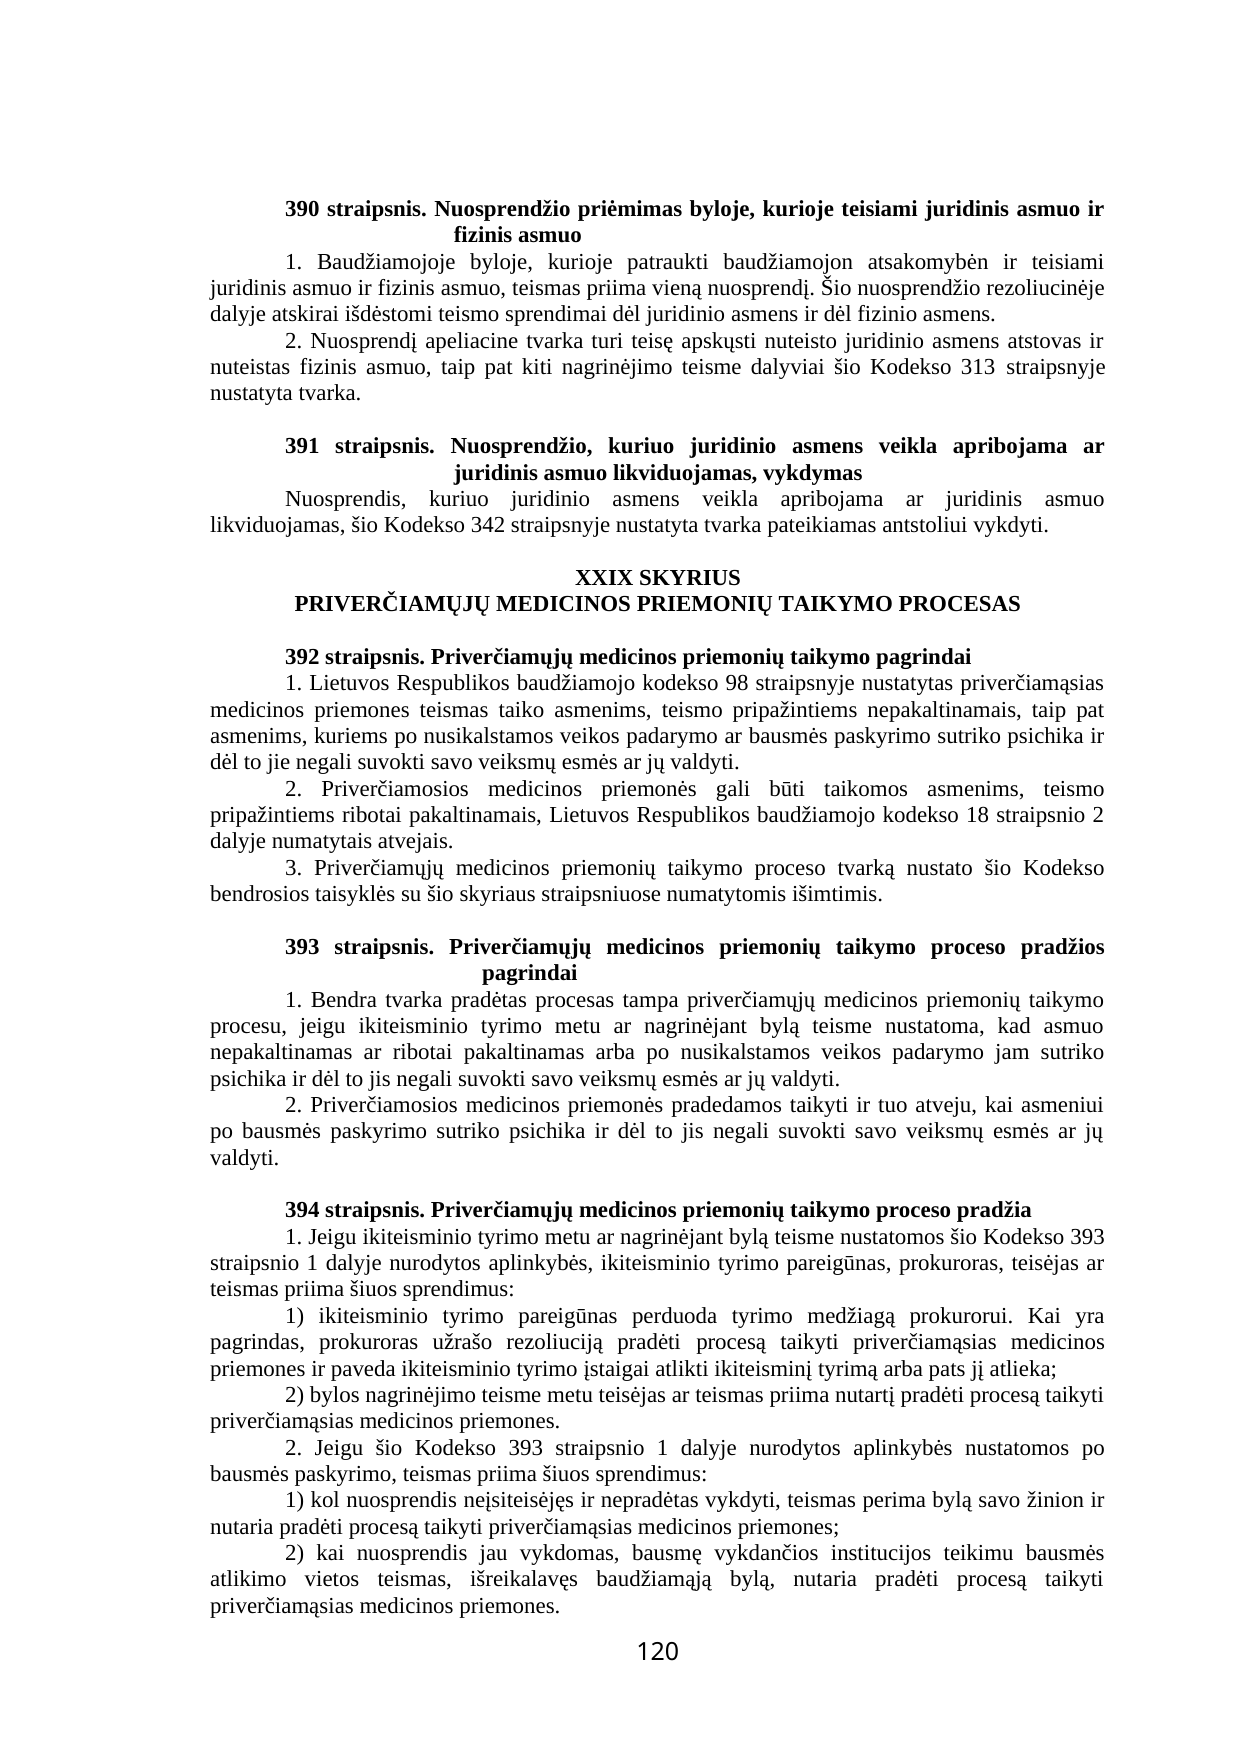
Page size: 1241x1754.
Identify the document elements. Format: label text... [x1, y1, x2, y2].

text 2. Priverčiamosios medicinos priemonės gali būti taikomos asmenims, teismo pripažintiems ribotai pakaltinamais, Lietuvos Respublikos baudžiamojo kodekso 18 straipsnio 2 dalyje numatytais atvejais. [210, 775, 1106, 854]
text 2) kai nuosprendis jau vykdomas, bausmę vykdančios institucijos teikimu bausmės atlikimo vietos teismas, išreikalavęs baudžiamąją bylą, nutaria pradėti procesą taikyti priverčiamąsias medicinos priemones. [210, 1539, 1106, 1618]
text 393 straipsnis. Priverčiamųjų medicinos priemonių taikymo proceso pradžios pagrindai [285, 933, 1106, 986]
subtitle XXIX skyrius [210, 564, 1106, 590]
text 394 straipsnis. Priverčiamųjų medicinos priemonių taikymo proceso pradžia [285, 1196, 1106, 1223]
text 2. Jeigu šio Kodekso 393 straipsnio 1 dalyje nurodytos aplinkybės nustatomos po bausmės paskyrimo, teismas priima šiuos sprendimus: [210, 1434, 1106, 1486]
text 2. Nuosprendį apeliacine tvarka turi teisę apskųsti nuteisto juridinio asmens atstovas ir nuteistas fizinis asmuo, taip pat kiti nagrinėjimo teisme dalyviai šio Kodekso 313 straipsnyje nustatyta tvarka. [210, 327, 1106, 406]
text 391 straipsnis. Nuosprendžio, kuriuo juridinio asmens veikla apribojama ar juridinis asmuo likviduojamas, vykdymas [285, 432, 1106, 485]
text Priverčiamųjų medicinos priemonių taikymo procesas [210, 590, 1106, 617]
text 2) bylos nagrinėjimo teisme metu teisėjas ar teismas priima nutartį pradėti procesą taikyti priverčiamąsias medicinos priemones. [210, 1381, 1106, 1434]
text 1) ikiteisminio tyrimo pareigūnas perduoda tyrimo medžiagą prokurorui. Kai yra pagrindas, prokuroras užrašo rezoliuciją pradėti procesą taikyti priverčiamąsias medicinos priemones ir paveda ikiteisminio tyrimo įstaigai atlikti ikiteisminį tyrimą arba pats jį atlieka; [210, 1302, 1106, 1381]
text 1. Jeigu ikiteisminio tyrimo metu ar nagrinėjant bylą teisme nustatomos šio Kodekso 393 straipsnio 1 dalyje nurodytos aplinkybės, ikiteisminio tyrimo pareigūnas, prokuroras, teisėjas ar teismas priima šiuos sprendimus: [210, 1223, 1106, 1302]
text 390 straipsnis. Nuosprendžio priėmimas byloje, kurioje teisiami juridinis asmuo ir fizinis asmuo [285, 195, 1106, 248]
text Nuosprendis, kuriuo juridinio asmens veikla apribojama ar juridinis asmuo likviduojamas, šio Kodekso 342 straipsnyje nustatyta tvarka pateikiamas antstoliui vykdyti. [210, 485, 1106, 538]
text 1. Lietuvos Respublikos baudžiamojo kodekso 98 straipsnyje nustatytas priverčiamąsias medicinos priemones teismas taiko asmenims, teismo pripažintiems nepakaltinamais, taip pat asmenims, kuriems po nusikalstamos veikos padarymo ar bausmės paskyrimo sutriko psichika ir dėl to jie negali suvokti savo veiksmų esmės ar jų valdyti. [210, 669, 1106, 775]
text 3. Priverčiamųjų medicinos priemonių taikymo proceso tvarką nustato šio Kodekso bendrosios taisyklės su šio skyriaus straipsniuose numatytomis išimtimis. [210, 854, 1106, 907]
text 1. Bendra tvarka pradėtas procesas tampa priverčiamųjų medicinos priemonių taikymo procesu, jeigu ikiteisminio tyrimo metu ar nagrinėjant bylą teisme nustatoma, kad asmuo nepakaltinamas ar ribotai pakaltinamas arba po nusikalstamos veikos padarymo jam sutriko psichika ir dėl to jis negali suvokti savo veiksmų esmės ar jų valdyti. [210, 986, 1106, 1091]
text 1. Baudžiamojoje byloje, kurioje patraukti baudžiamojon atsakomybėn ir teisiami juridinis asmuo ir fizinis asmuo, teismas priima vieną nuosprendį. Šio nuosprendžio rezoliucinėje dalyje atskirai išdėstomi teismo sprendimai dėl juridinio asmens ir dėl fizinio asmens. [210, 248, 1106, 327]
text 2. Priverčiamosios medicinos priemonės pradedamos taikyti ir tuo atveju, kai asmeniui po bausmės paskyrimo sutriko psichika ir dėl to jis negali suvokti savo veiksmų esmės ar jų valdyti. [210, 1091, 1106, 1170]
text 392 straipsnis. Priverčiamųjų medicinos priemonių taikymo pagrindai [285, 643, 1106, 669]
text 1) kol nuosprendis neįsiteisėjęs ir nepradėtas vykdyti, teismas perima bylą savo žinion ir nutaria pradėti procesą taikyti priverčiamąsias medicinos priemones; [210, 1486, 1106, 1539]
